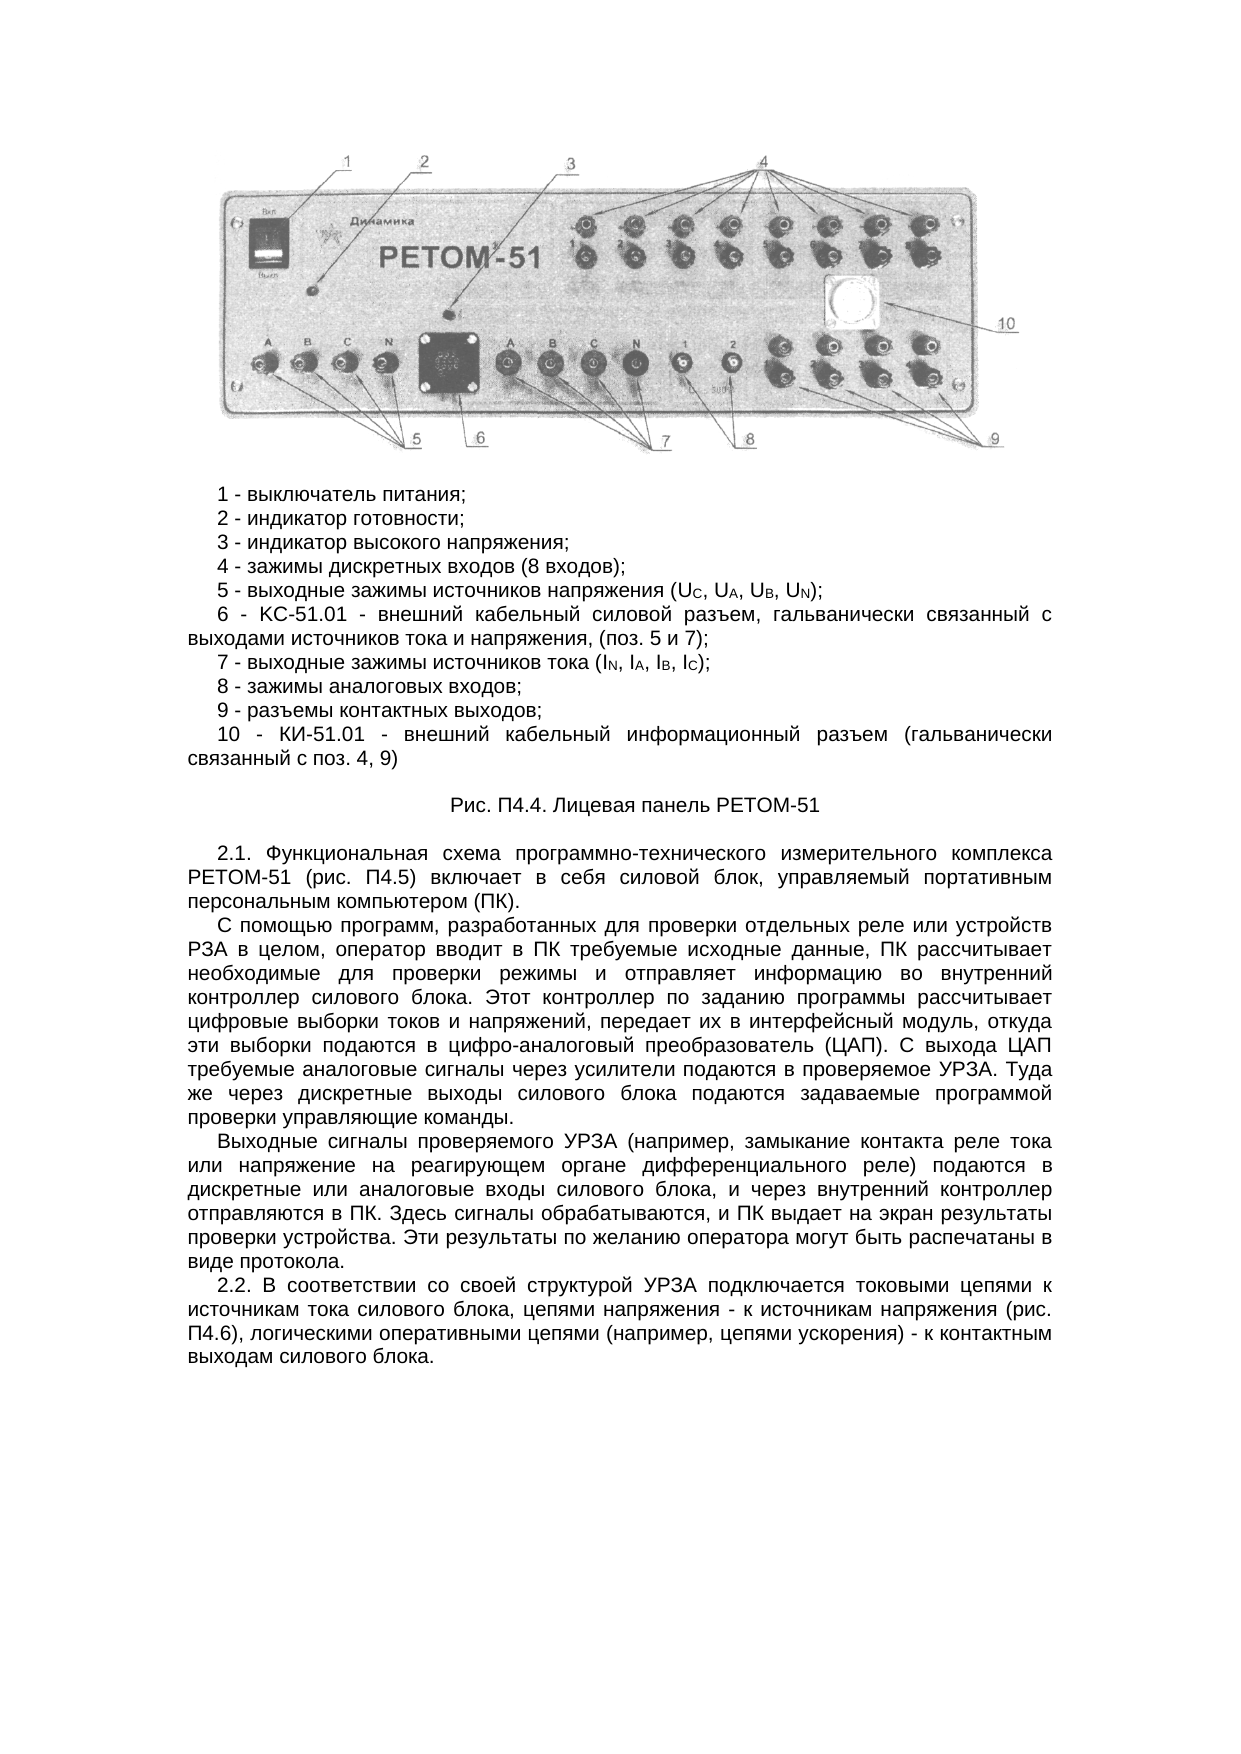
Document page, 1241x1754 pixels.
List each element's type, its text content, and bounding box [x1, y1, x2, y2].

text 2 - индикатор готовности; [187, 506, 1053, 530]
text 5 - выходные зажимы источников напряжения (Uc, UA, UB, UN); [187, 578, 1053, 602]
text 3 - индикатор высокого напряжения; [187, 530, 1053, 554]
text Рис. П4.4. Лицевая панель РЕТОМ-51 [187, 793, 1053, 817]
text Выходные сигналы проверяемого УРЗА (например, замыкание контакта реле тока или напряжение на реагирующем органе дифференциального реле) подаются в дискретные или аналоговые входы силового блока, и через внутренний контроллер отправляются в ПК. Здесь сигналы обрабатываются, и ПК выдает на экран результаты проверки устройства. Эти результаты по желанию оператора могут быть распечатаны в виде протокола. [187, 1129, 1053, 1272]
text 1 - выключатель питания; [187, 482, 1053, 506]
text 10 - КИ-51.01 - внешний кабельный информационный разъем (гальванически связанный с поз. 4, 9) [187, 721, 1053, 769]
text 7 - выходные зажимы источников тока (IN, IA, IВ, IС); [187, 649, 1053, 673]
text 4 - зажимы дискретных входов (8 входов); [187, 554, 1053, 578]
text С помощью программ, разработанных для проверки отдельных реле или устройств РЗА в целом, оператор вводит в ПК требуемые исходные данные, ПК рассчитывает необходимые для проверки режимы и отправляет информацию во внутренний контроллер силового блока. Этот контроллер по заданию программы рассчитывает цифровые выборки токов и напряжений, передает их в интерфейсный модуль, откуда эти выборки подаются в цифро-аналоговый преобразователь (ЦАП). С выхода ЦАП требуемые аналоговые сигналы через усилители подаются в проверяемое УРЗА. Туда же через дискретные выходы силового блока подаются задаваемые программой проверки управляющие команды. [187, 913, 1053, 1129]
text 6 - KC-51.01 - внешний кабельный силовой разъем, гальванически связанный с выходами источников тока и напряжения, (поз. 5 и 7); [187, 602, 1053, 649]
text 2.1. Функциональная схема программно-технического измерительного комплекса РЕТОМ-51 (рис. П4.5) включает в себя силовой блок, управляемый портативным персональным компьютером (ПК). [187, 841, 1053, 913]
text 9 - разъемы контактных выходов; [187, 697, 1053, 721]
text 2.2. В соответствии со своей структурой УРЗА подключается токовыми цепями к источникам тока силового блока, цепями напряжения - к источникам напряжения (рис. П4.6), логическими оперативными цепями (например, цепями ускорения) - к контактным выходам силового блока. [187, 1272, 1053, 1368]
text 8 - зажимы аналоговых входов; [187, 673, 1053, 697]
